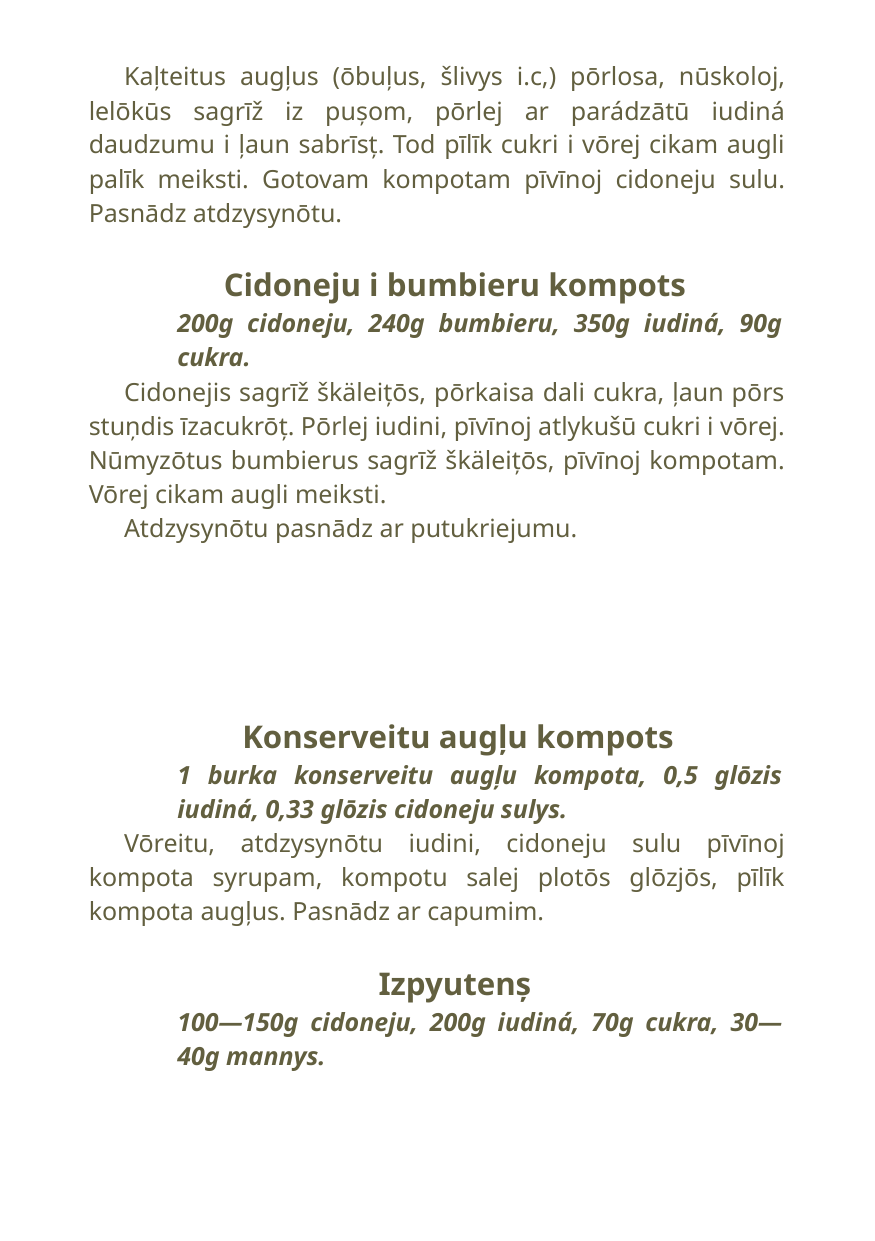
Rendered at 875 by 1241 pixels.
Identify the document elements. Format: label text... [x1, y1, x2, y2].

text Kaļteitus augļus (ōbuļus, šlivys i.c,) pōrlosa, nūskoloj, lelōkūs sagrīž iz pușom, pōrlej ar parádzātū iudiná daudzumu i ļaun sabrīsț. Tod pīlīk cukri i vōrej cikam augli palīk meiksti. Gotovam kompotam pīvīnoj cidoneju sulu. Pasnādz atdzysynōtu. [88, 59, 786, 229]
text Vōreitu, atdzysynōtu iudini, cidoneju sulu pīvīnoj kompota syrupam, kompotu salej plotōs glōzjōs, pīlīk kompota augļus. Pasnādz ar capumim. [88, 826, 786, 928]
text Atdzysynōtu pasnādz ar putukriejumu. [88, 510, 786, 544]
text Izpyutenș [88, 962, 786, 1004]
text 200g cidoneju, 240g bumbieru, 350g iudiná, 90g cukra. [177, 306, 786, 374]
text Cidonejis sagrīž škäleițōs, pōrkaisa dali cukra, ļaun pōrs stuņdis īzacukrōț. Pōrlej iudini, pīvīnoj atlykušū cukri i vōrej. Nūmyzōtus bumbierus sagrīž škäleițōs, pīvīnoj kompotam. Vōrej cikam augli meiksti. [88, 374, 786, 510]
text Cidoneju i bumbieru kompots [88, 263, 786, 306]
text 1 burka konserveitu augļu kompota, 0,5 glōzis iudiná, 0,33 glōzis cidoneju sulys. [177, 757, 786, 826]
text Konserveitu augļu kompots [88, 715, 786, 757]
text 100—150g cidoneju, 200g iudiná, 70g cukra, 30—40g mannys. [177, 1004, 786, 1072]
